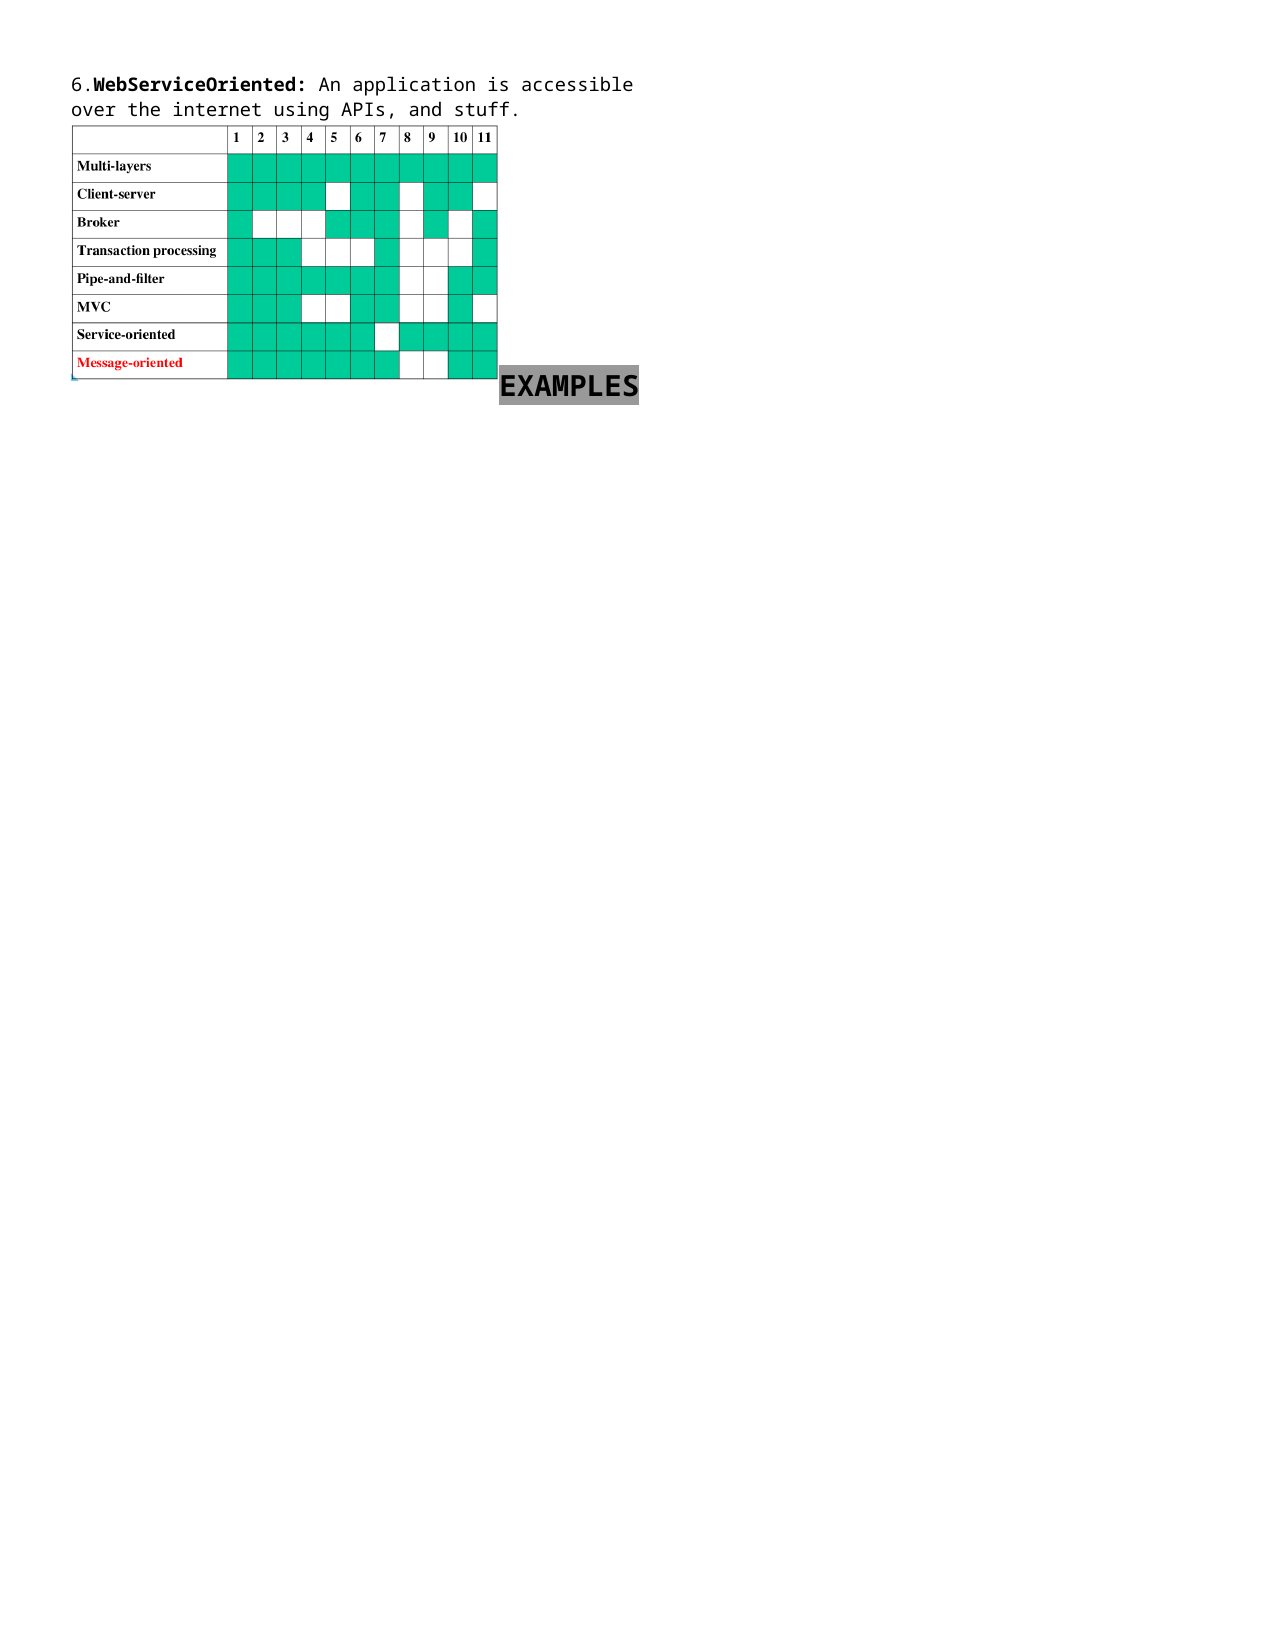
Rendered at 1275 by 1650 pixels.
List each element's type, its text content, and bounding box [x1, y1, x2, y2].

picture [70, 123, 500, 381]
text 6.WebServiceOriented: An application is accessible over the internet using APIs, and stuff. [71, 71, 637, 122]
